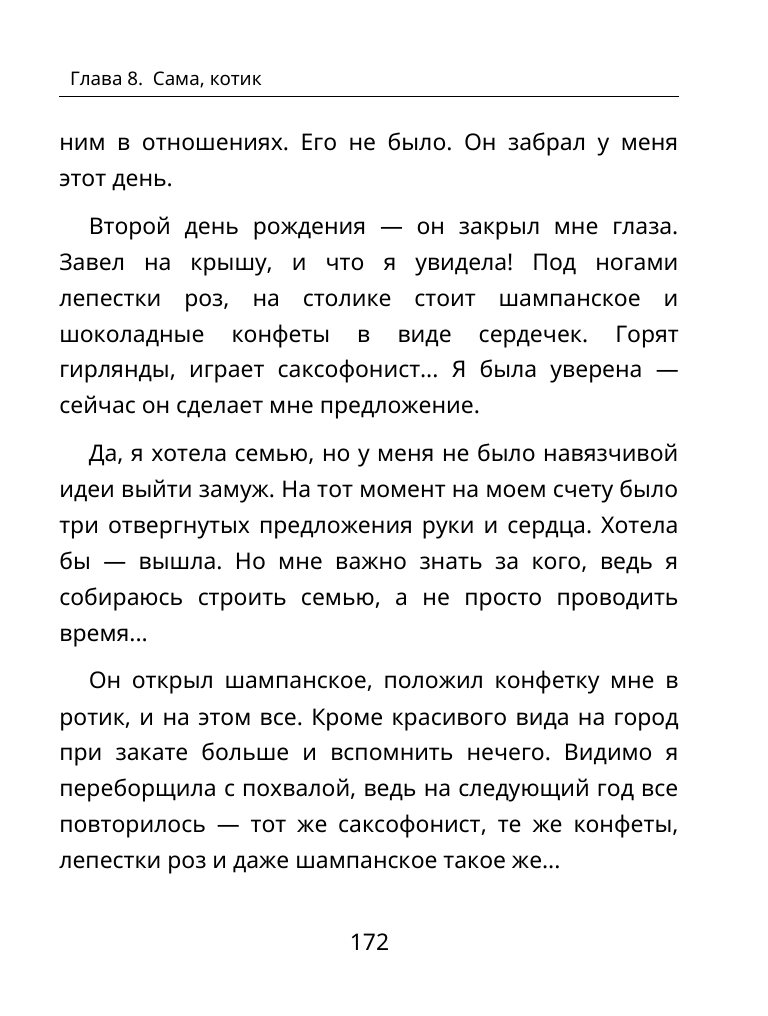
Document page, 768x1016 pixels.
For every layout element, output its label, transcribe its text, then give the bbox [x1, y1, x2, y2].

text Второй день рождения — он закрыл мне глаза. Завел на крышу, и что я увидела! Под ногами лепестки роз, на столике стоит шампанское и шоколадные конфеты в виде сердечек. Горят гирлянды, играет саксофонист... Я была уверена — сейчас он сделает мне предложение. [59, 210, 679, 421]
text Он открыл шампанское, положил конфетку мне в ротик, и на этом все. Кроме красивого вида на город при закате больше и вспомнить нечего. Видимо я переборщила с похвалой, ведь на следующий год все повторилось — тот же саксофонист, те же конфеты, лепестки роз и даже шампанское такое же... [59, 664, 679, 875]
text ним в отношениях. Его не было. Он забрал у меня этот день. [59, 126, 679, 193]
text Да, я хотела семью, но у меня не было навязчивой идеи выйти замуж. На тот момент на моем счету было три отвергнутых предложения руки и сердца. Хотела бы — вышла. Но мне важно знать за кого, ведь я собираюсь строить семью, а не просто проводить время... [59, 437, 679, 648]
